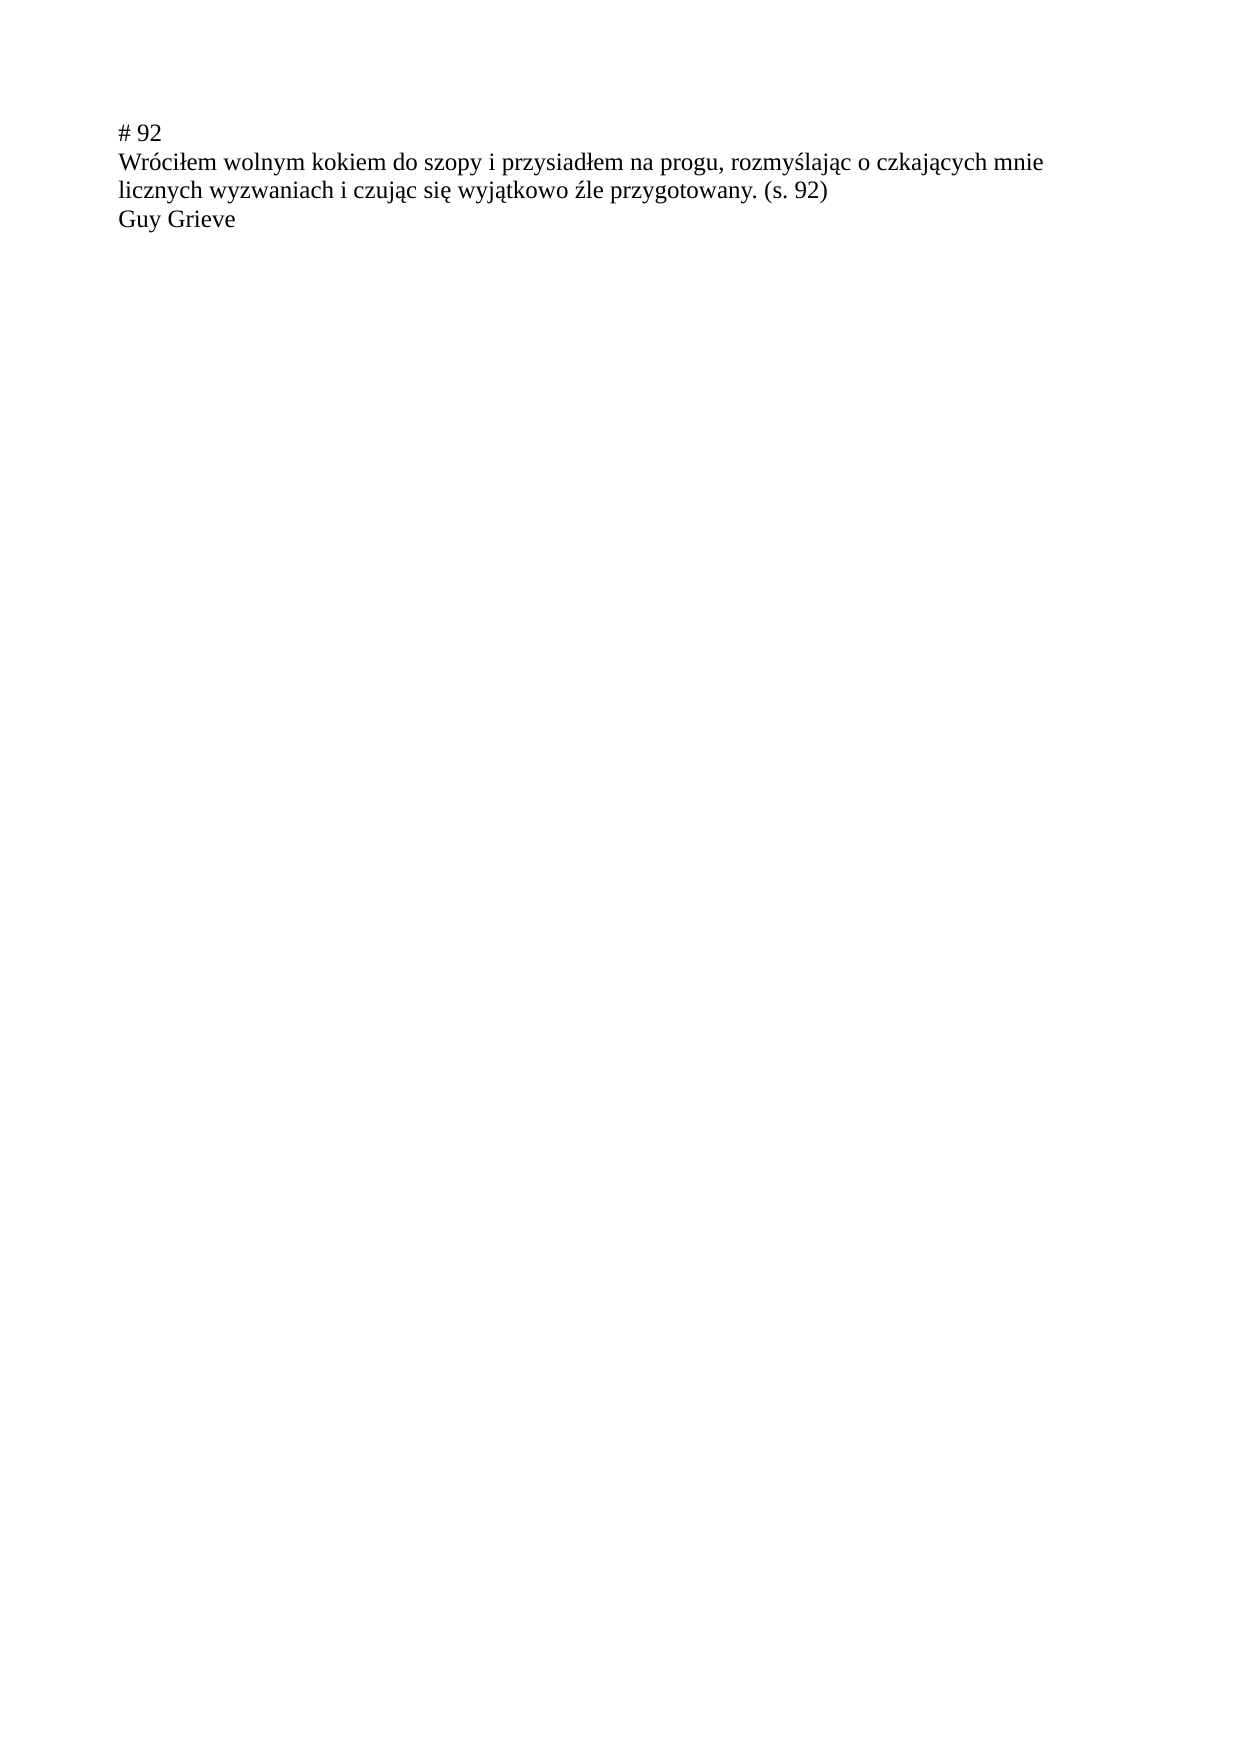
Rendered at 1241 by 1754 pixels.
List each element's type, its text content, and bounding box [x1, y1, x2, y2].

text # 92 [118, 118, 1122, 147]
text Wróciłem wolnym kokiem do szopy i przysiadłem na progu, rozmyślając o czkających mnie licznych wyzwaniach i czując się wyjątkowo źle przygotowany. (s. 92) [118, 147, 1122, 204]
text Guy Grieve [118, 204, 1122, 233]
